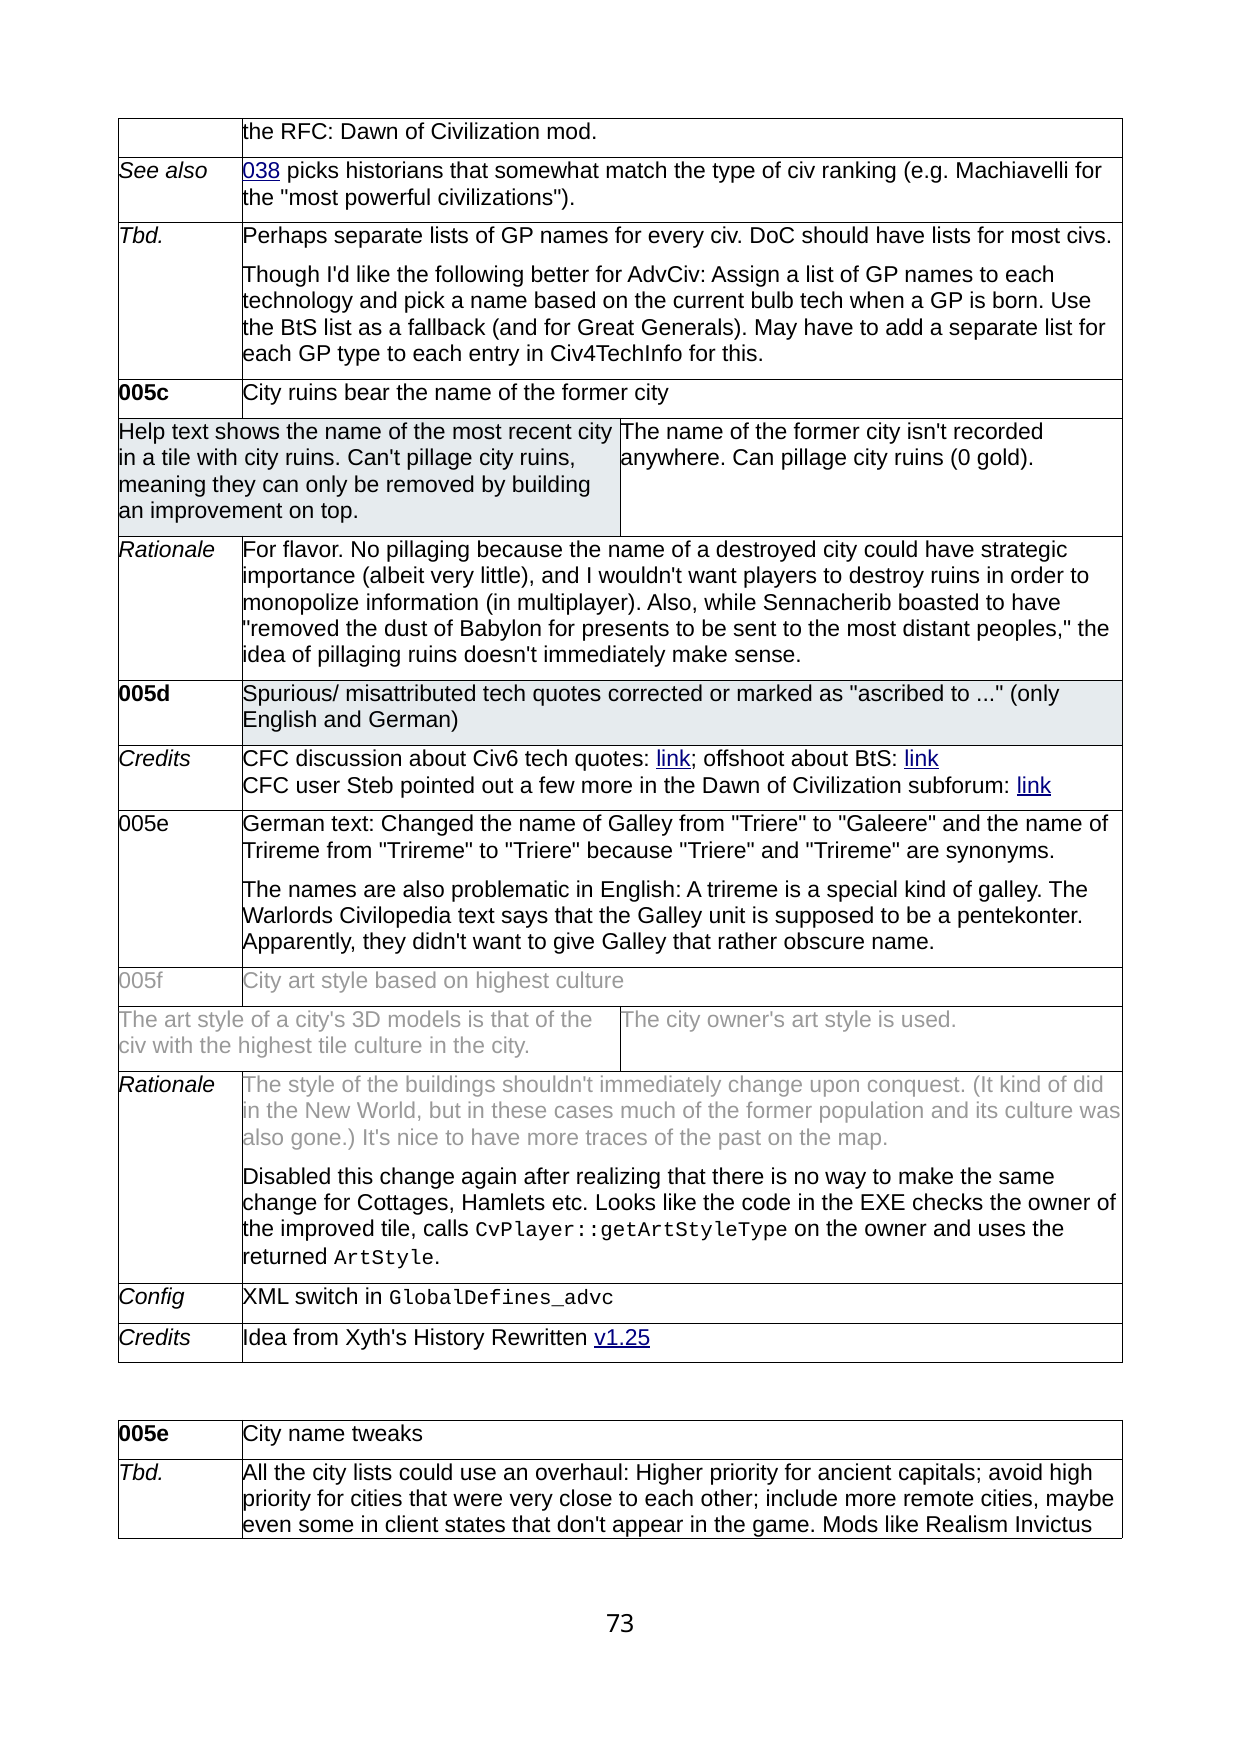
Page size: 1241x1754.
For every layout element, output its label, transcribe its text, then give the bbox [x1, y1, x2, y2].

table_cell the RFC: Dawn of Civilization mod. [243, 119, 1122, 157]
table_cell The style of the buildings shouldn't immediately change upon conquest. (It kind of did in the New World, but in these cases much of the former population and its culture was also gone.) It's nice to have more traces of the past on the map. Disabled this change again after realizing that there is no way to make the same change for Cottages, Hamlets etc. Looks like the code in the EXE checks the owner of the improved tile, calls CvPlayer::getArtStyleType on the owner and uses the returned ArtStyle. [243, 1072, 1122, 1283]
table_cell German text: Changed the name of Galley from "Triere" to "Galeere" and the name of Trireme from "Trireme" to "Triere" because "Triere" and "Trireme" are synonyms. The names are also problematic in English: A trireme is a special kind of galley. The Warlords Civilopedia text says that the Galley unit is supposed to be a pentekonter. Apparently, they didn't want to give Galley that rather obscure name. [243, 811, 1122, 967]
table_cell City art style based on highest culture [243, 968, 1122, 1006]
table_cell See also [119, 158, 242, 222]
table_header City name tweaks [243, 1421, 1122, 1459]
table_cell XML switch in GlobalDefines_advc [243, 1284, 1122, 1323]
table_cell Rationale [119, 1072, 242, 1283]
table_cell Idea from Xyth's History Rewritten v1.25 [243, 1324, 1122, 1362]
table_cell Help text shows the name of the most recent city in a tile with city ruins. Can't pillage city ruins, meaning they can only be removed by building an improvement on top. [119, 419, 620, 536]
table_cell 005d [119, 681, 242, 745]
table_cell Config [119, 1284, 242, 1323]
table_cell 005c [119, 380, 242, 418]
table_cell The city owner's art style is used. [621, 1007, 1122, 1071]
table_header 005e [119, 1421, 242, 1459]
table_cell Tbd. [119, 1460, 242, 1538]
table_cell 038 picks historians that somewhat match the type of civ ranking (e.g. Machiavelli for the "most powerful civilizations"). [243, 158, 1122, 222]
table_cell Credits [119, 1324, 242, 1362]
table_cell CFC discussion about Civ6 tech quotes: link; offshoot about BtS: link CFC user Steb pointed out a few more in the Dawn of Civilization subforum: link [243, 746, 1122, 810]
table_cell City ruins bear the name of the former city [243, 380, 1122, 418]
table_cell [119, 119, 242, 157]
table_cell 005f [119, 968, 242, 1006]
table_cell Credits [119, 746, 242, 810]
table_cell Tbd. [119, 223, 242, 379]
table_cell 005e [119, 811, 242, 967]
table_cell The name of the former city isn't recorded anywhere. Can pillage city ruins (0 gold). [621, 419, 1122, 536]
table_cell Perhaps separate lists of GP names for every civ. DoC should have lists for most civs. Though I'd like the following better for AdvCiv: Assign a list of GP names to each technology and pick a name based on the current bulb tech when a GP is born. Use the BtS list as a fallback (and for Great Generals). May have to add a separate list for each GP type to each entry in Civ4TechInfo for this. [243, 223, 1122, 379]
table_cell Rationale [119, 537, 242, 680]
table_cell For flavor. No pillaging because the name of a destroyed city could have strategic importance (albeit very little), and I wouldn't want players to destroy ruins in order to monopolize information (in multiplayer). Also, while Sennacherib boasted to have "removed the dust of Babylon for presents to be sent to the most distant peoples," the idea of pillaging ruins doesn't immediately make sense. [243, 537, 1122, 680]
table_cell Spurious/ misattributed tech quotes corrected or marked as "ascribed to ..." (only English and German) [243, 681, 1122, 745]
table_cell The art style of a city's 3D models is that of the civ with the highest tile culture in the city. [119, 1007, 620, 1071]
table_cell All the city lists could use an overhaul: Higher priority for ancient capitals; avoid high priority for cities that were very close to each other; include more remote cities, maybe even some in client states that don't appear in the game. Mods like Realism Invictus [243, 1460, 1122, 1538]
